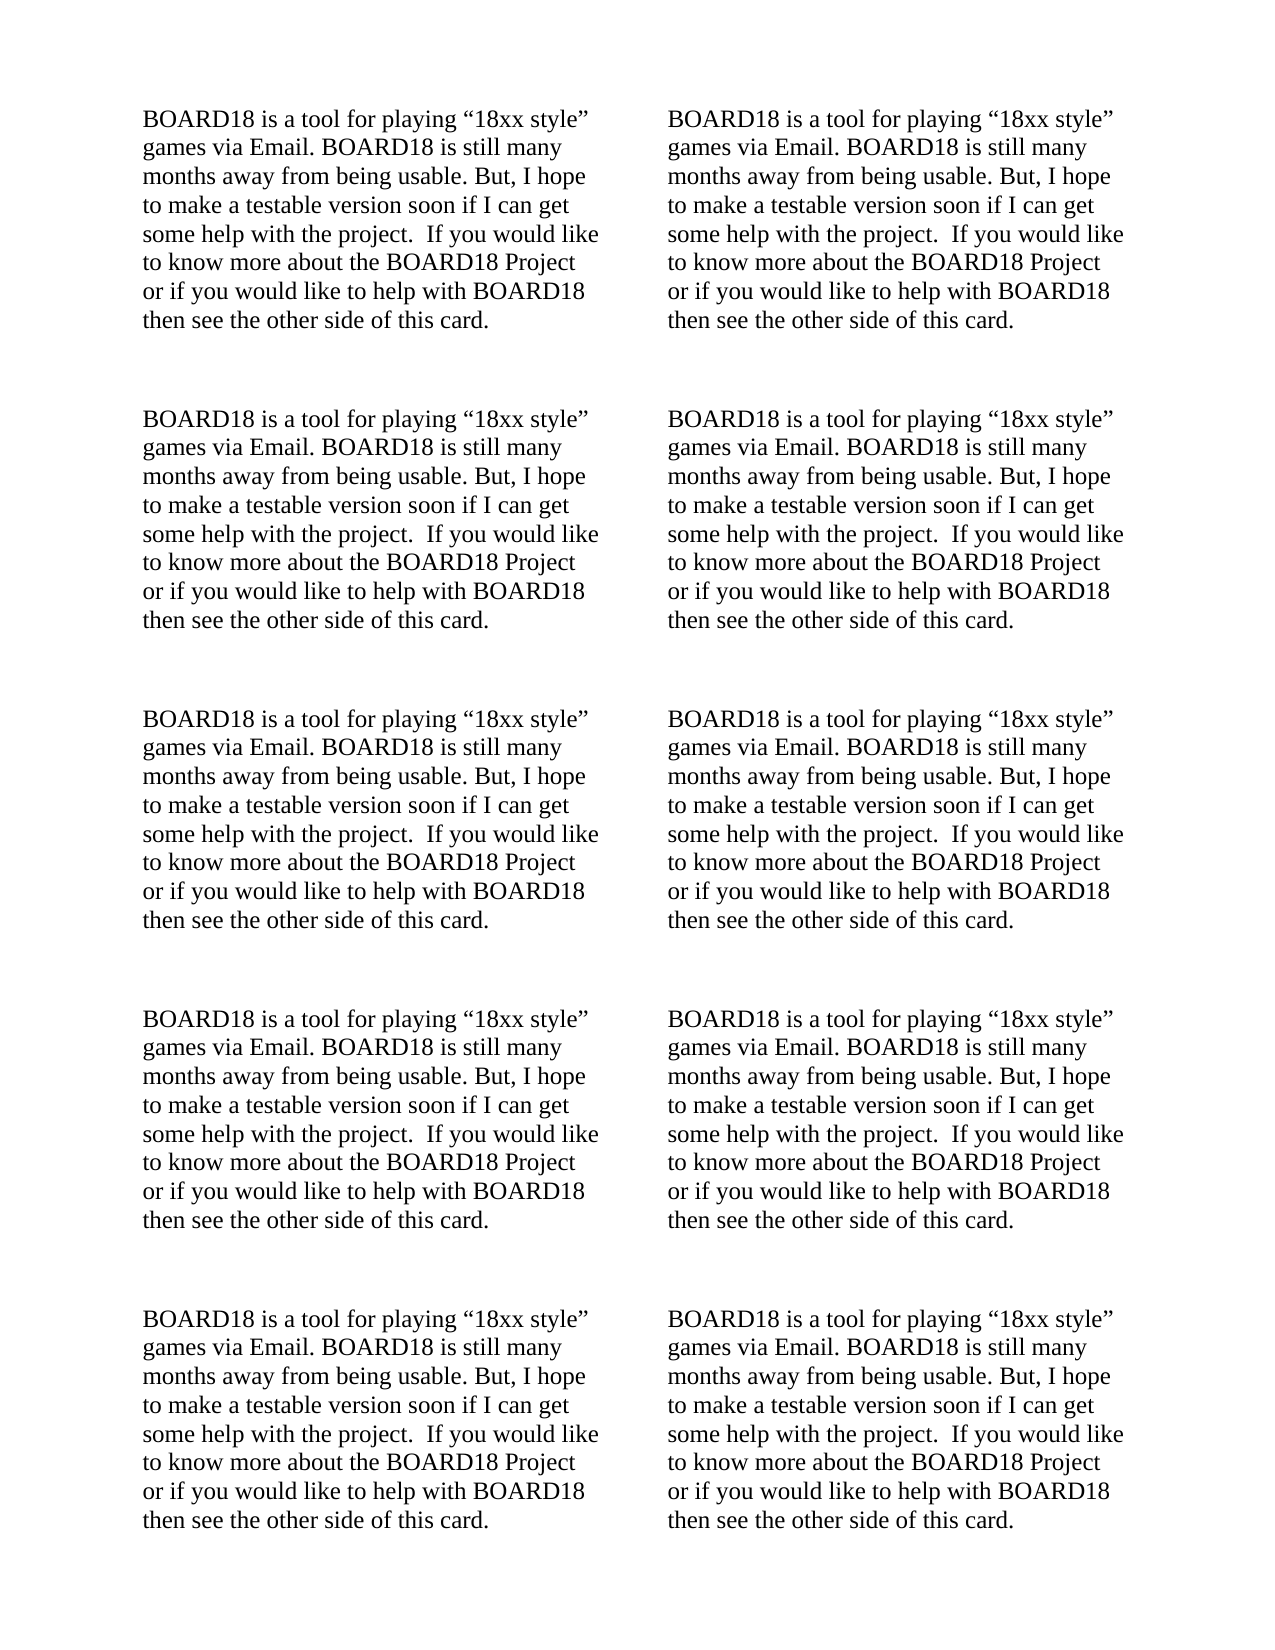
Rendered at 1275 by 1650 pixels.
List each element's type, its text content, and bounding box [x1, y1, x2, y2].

text BOARD18 is a tool for playing “18xx style” games via Email. BOARD18 is still many months away from being usable. But, I hope to make a testable version soon if I can get some help with the project. If you would like to know more about the BOARD18 Project or if you would like to help with BOARD18 then see the other side of this card. [667, 104, 1133, 334]
text BOARD18 is a tool for playing “18xx style” games via Email. BOARD18 is still many months away from being usable. But, I hope to make a testable version soon if I can get some help with the project. If you would like to know more about the BOARD18 Project or if you would like to help with BOARD18 then see the other side of this card. [142, 404, 608, 634]
text BOARD18 is a tool for playing “18xx style” games via Email. BOARD18 is still many months away from being usable. But, I hope to make a testable version soon if I can get some help with the project. If you would like to know more about the BOARD18 Project or if you would like to help with BOARD18 then see the other side of this card. [667, 1004, 1133, 1234]
text BOARD18 is a tool for playing “18xx style” games via Email. BOARD18 is still many months away from being usable. But, I hope to make a testable version soon if I can get some help with the project. If you would like to know more about the BOARD18 Project or if you would like to help with BOARD18 then see the other side of this card. [142, 1004, 608, 1234]
text BOARD18 is a tool for playing “18xx style” games via Email. BOARD18 is still many months away from being usable. But, I hope to make a testable version soon if I can get some help with the project. If you would like to know more about the BOARD18 Project or if you would like to help with BOARD18 then see the other side of this card. [142, 704, 608, 934]
text BOARD18 is a tool for playing “18xx style” games via Email. BOARD18 is still many months away from being usable. But, I hope to make a testable version soon if I can get some help with the project. If you would like to know more about the BOARD18 Project or if you would like to help with BOARD18 then see the other side of this card. [667, 1304, 1133, 1534]
text BOARD18 is a tool for playing “18xx style” games via Email. BOARD18 is still many months away from being usable. But, I hope to make a testable version soon if I can get some help with the project. If you would like to know more about the BOARD18 Project or if you would like to help with BOARD18 then see the other side of this card. [142, 104, 608, 334]
text BOARD18 is a tool for playing “18xx style” games via Email. BOARD18 is still many months away from being usable. But, I hope to make a testable version soon if I can get some help with the project. If you would like to know more about the BOARD18 Project or if you would like to help with BOARD18 then see the other side of this card. [667, 404, 1133, 634]
text BOARD18 is a tool for playing “18xx style” games via Email. BOARD18 is still many months away from being usable. But, I hope to make a testable version soon if I can get some help with the project. If you would like to know more about the BOARD18 Project or if you would like to help with BOARD18 then see the other side of this card. [142, 1304, 608, 1534]
text BOARD18 is a tool for playing “18xx style” games via Email. BOARD18 is still many months away from being usable. But, I hope to make a testable version soon if I can get some help with the project. If you would like to know more about the BOARD18 Project or if you would like to help with BOARD18 then see the other side of this card. [667, 704, 1133, 934]
